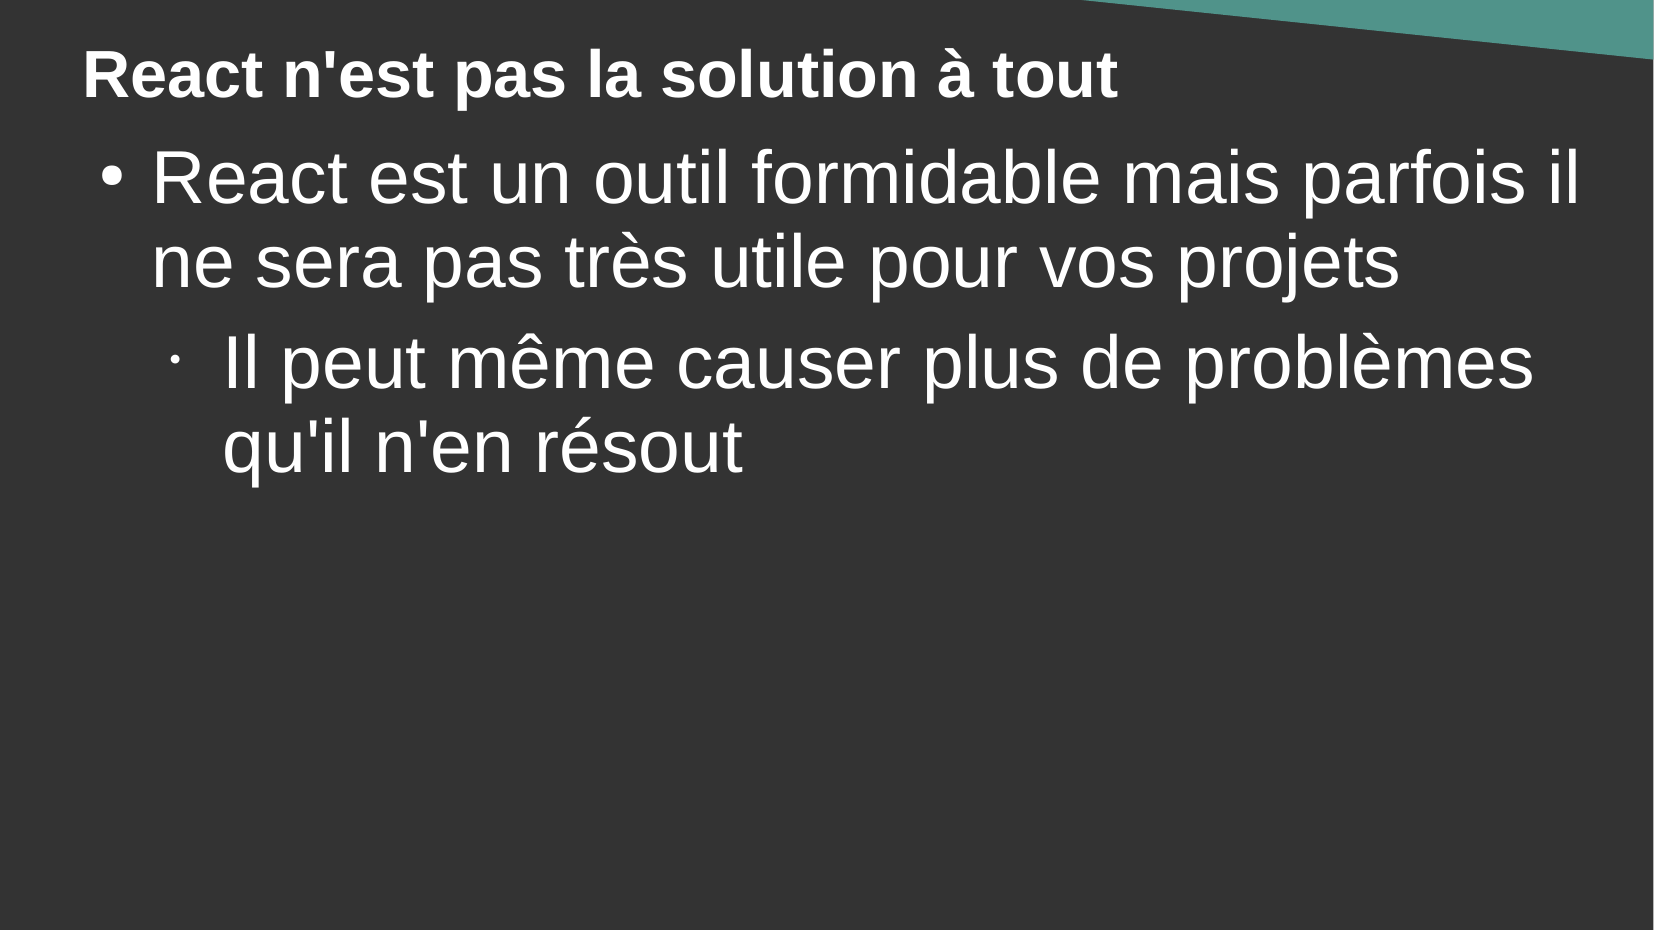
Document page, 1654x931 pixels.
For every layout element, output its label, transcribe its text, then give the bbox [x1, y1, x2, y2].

text_box [1081, 0, 1654, 60]
title React n'est pas la solution à tout [82, 37, 1571, 122]
list React est un outil formidable mais parfois il ne sera pas très utile pour vos projets Il peut même causer plus de problèmes qu'il n'en résout [80, 135, 1620, 804]
